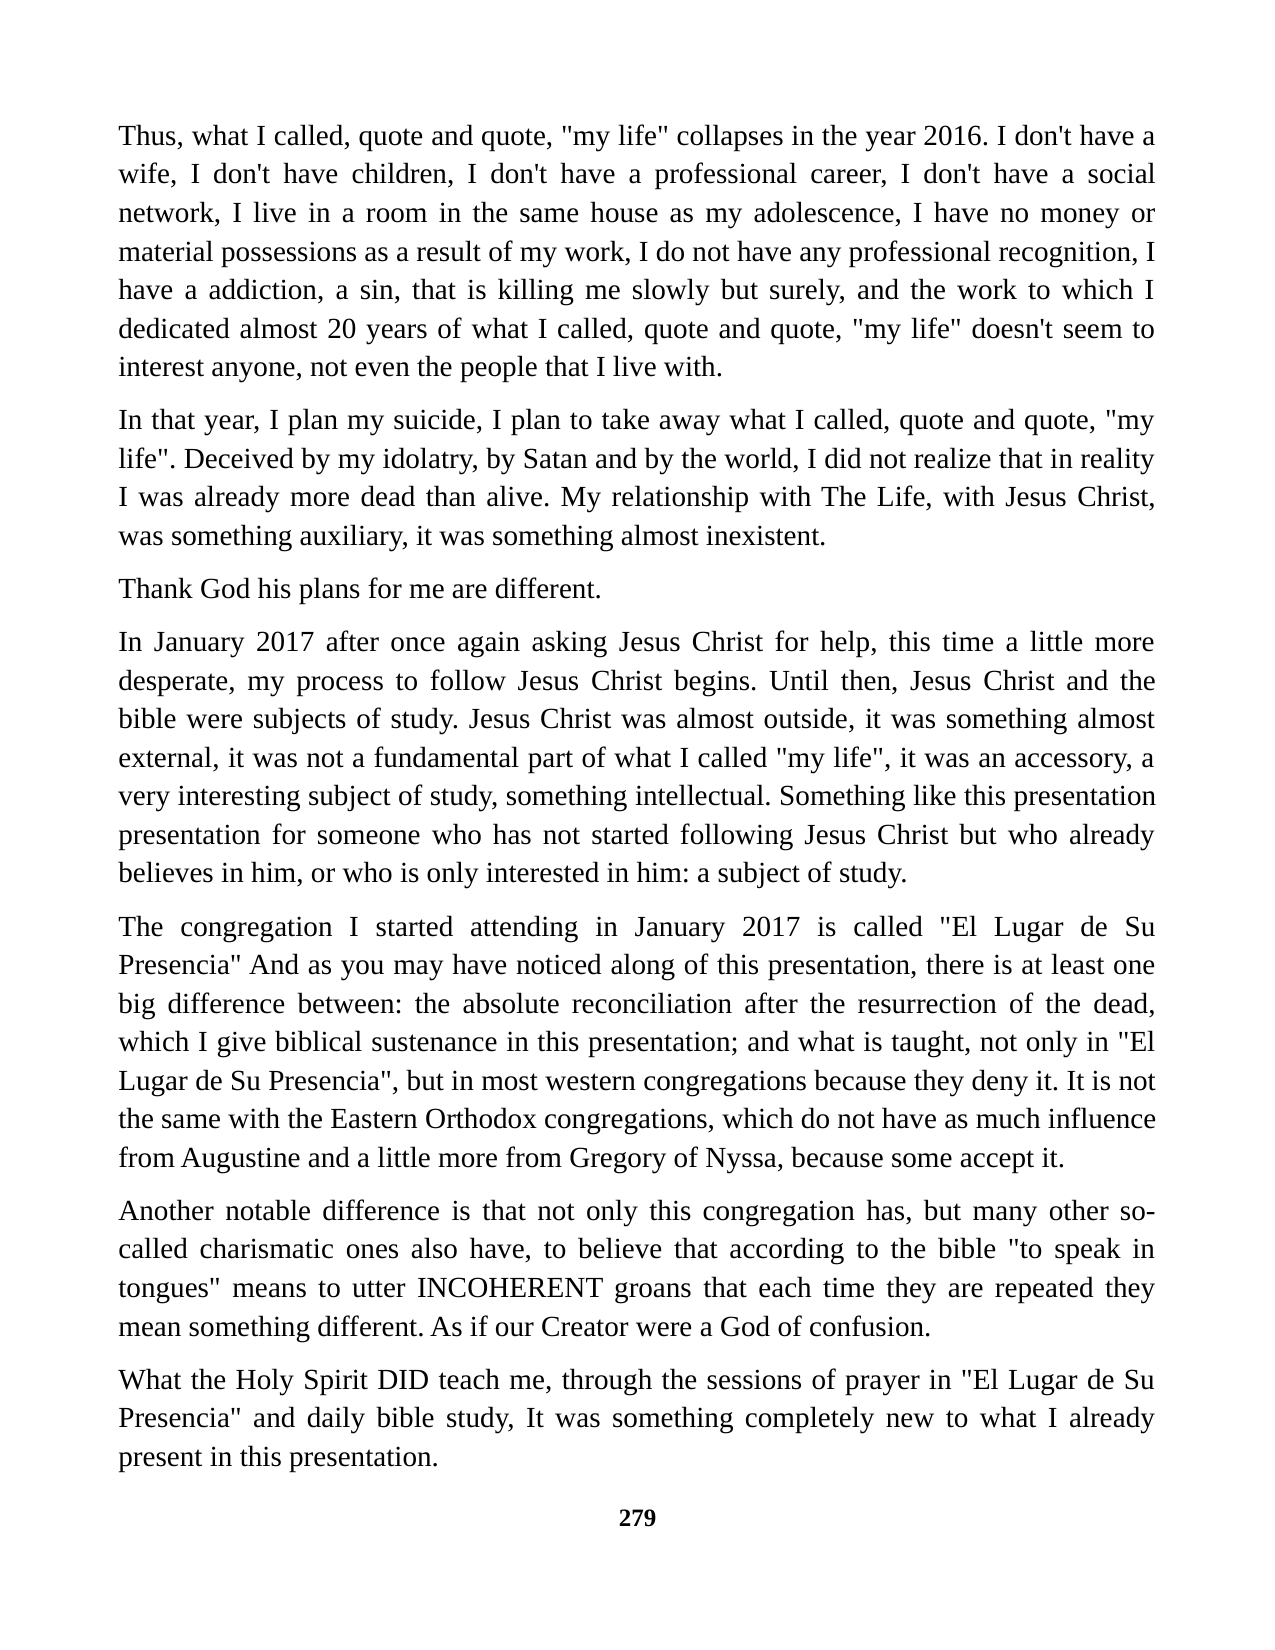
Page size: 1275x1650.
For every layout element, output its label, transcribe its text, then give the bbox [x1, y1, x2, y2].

text In January 2017 after once again asking Jesus Christ for help, this time a little more desperate, my process to follow Jesus Christ begins. Until then, Jesus Christ and the bible were subjects of study. Jesus Christ was almost outside, it was something almost external, it was not a fundamental part of what I called "my life", it was an accessory, a very interesting subject of study, something intellectual. Something like this presentation presentation for someone who has not started following Jesus Christ but who already believes in him, or who is only interested in him: a subject of study. [118, 624, 1157, 889]
text Another notable difference is that not only this congregation has, but many other so-called charismatic ones also have, to believe that according to the bible "to speak in tongues" means to utter INCOHERENT groans that each time they are repeated they mean something different. As if our Creator were a God of confusion. [118, 1193, 1157, 1342]
text What the Holy Spirit DID teach me, through the sessions of prayer in "El Lugar de Su Presencia" and daily bible study, It was something completely new to what I already present in this presentation. [118, 1362, 1157, 1472]
text In that year, I plan my suicide, I plan to take away what I called, quote and quote, "my life". Deceived by my idolatry, by Satan and by the world, I did not realize that in reality I was already more dead than alive. My relationship with The Life, with Jesus Christ, was something auxiliary, it was something almost inexistent. [118, 402, 1157, 552]
text Thus, what I called, quote and quote, "my life" collapses in the year 2016. I don't have a wife, I don't have children, I don't have a professional career, I don't have a social network, I live in a room in the same house as my adolescence, I have no money or material possessions as a result of my work, I do not have any professional recognition, I have a addiction, a sin, that is killing me slowly but surely, and the work to which I dedicated almost 20 years of what I called, quote and quote, "my life" doesn't seem to interest anyone, not even the people that I live with. [118, 118, 1157, 383]
text Thank God his plans for me are different. [118, 571, 1157, 605]
text The congregation I started attending in January 2017 is called "El Lugar de Su Presencia" And as you may have noticed along of this presentation, there is at least one big difference between: the absolute reconciliation after the resurrection of the dead, which I give biblical sustenance in this presentation; and what is taught, not only in "El Lugar de Su Presencia", but in most western congregations because they deny it. It is not the same with the Eastern Orthodox congregations, which do not have as much influence from Augustine and a little more from Gregory of Nyssa, because some accept it. [118, 909, 1157, 1173]
